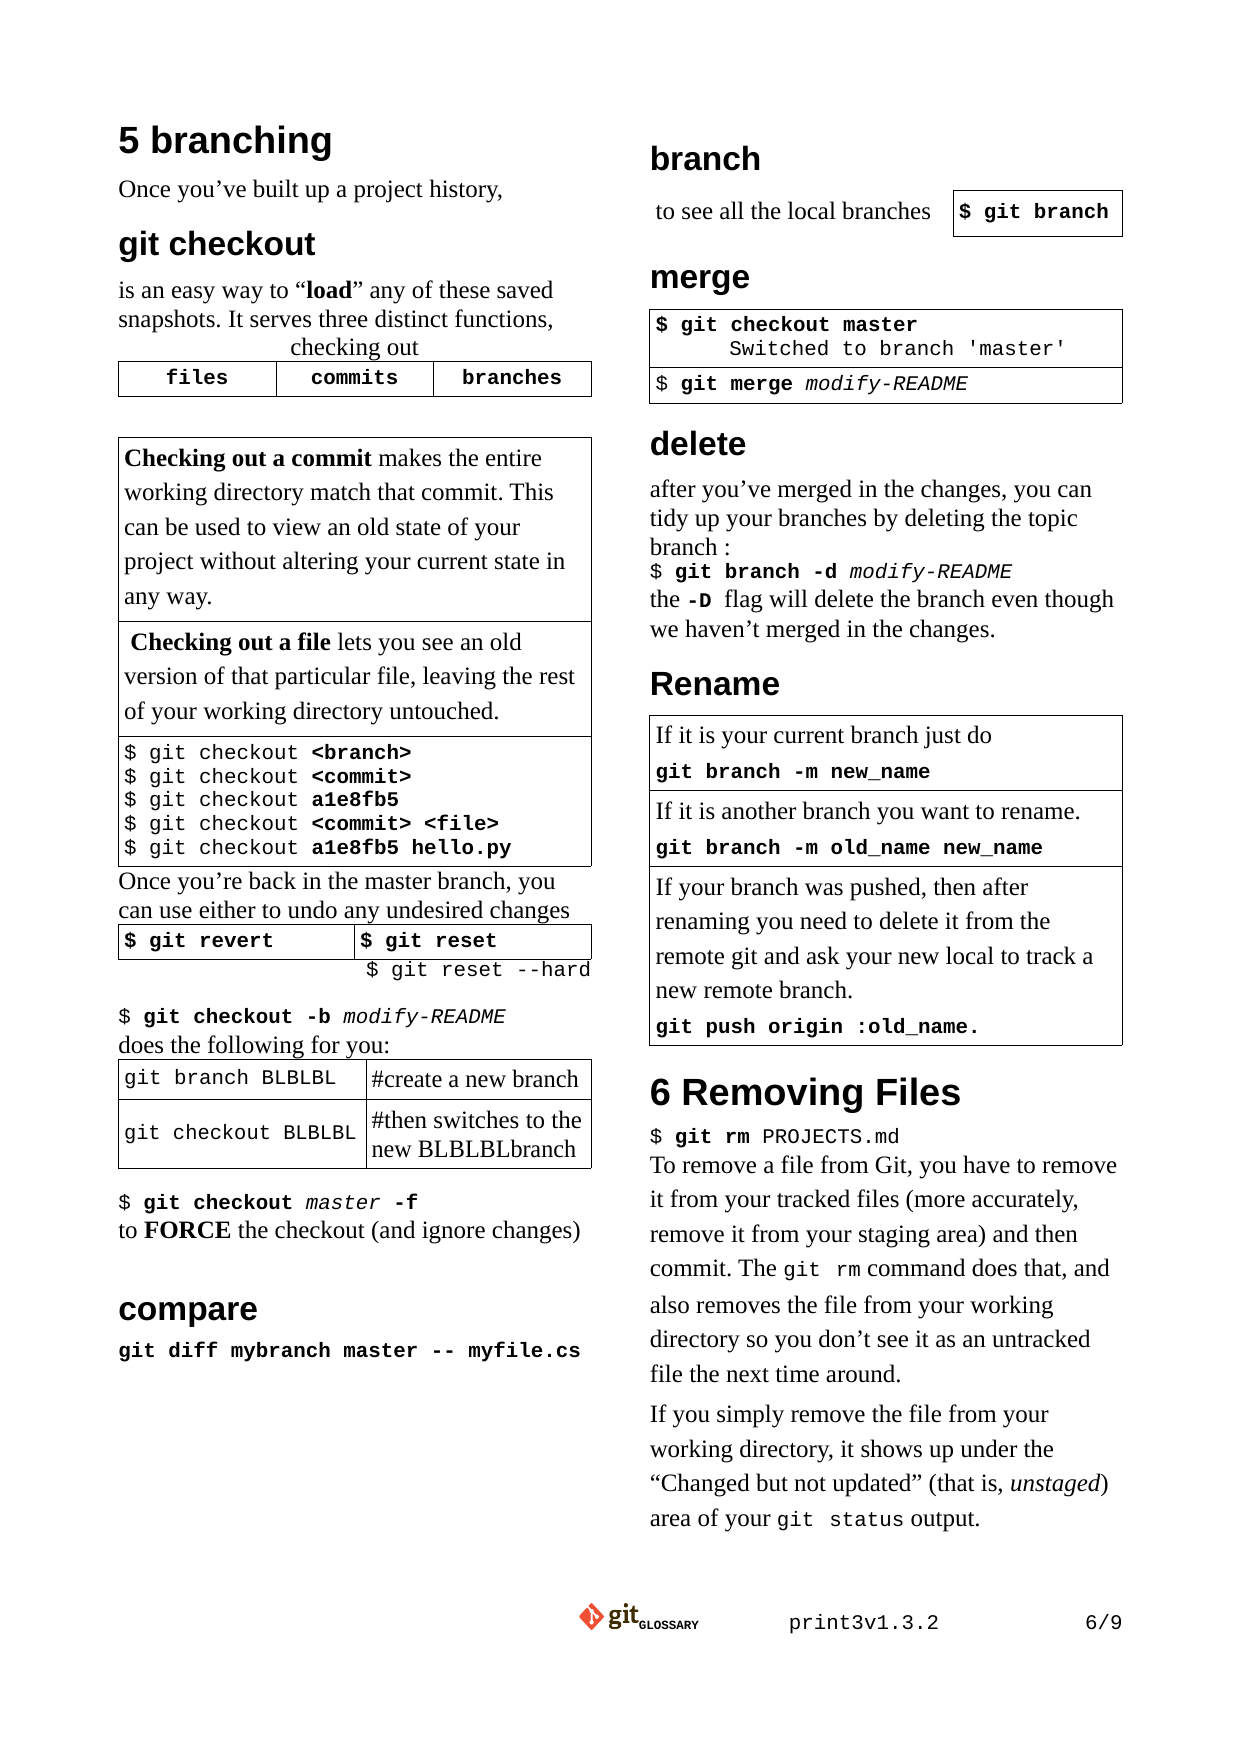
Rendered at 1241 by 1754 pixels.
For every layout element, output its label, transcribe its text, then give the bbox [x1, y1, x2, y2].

text $ git rm PROJECTS.md [649, 1126, 1122, 1150]
table_header to see all the local branches [650, 190, 953, 236]
text To remove a file from Git, you have to remove it from your tracked files (more accurately, remove it from your staging area) and then commit. The git rm command does that, and also removes the file from your working directory so you don’t see it as an untracked file the next time around. [649, 1150, 1122, 1388]
subtitle 5 branching [118, 118, 591, 162]
subtitle 6 Removing Files [649, 1070, 1122, 1114]
text $ git checkout -b modify-README [118, 1006, 591, 1030]
table_header files [119, 362, 276, 396]
table_cell $ git merge modify-README [650, 368, 1122, 402]
picture [579, 1603, 639, 1630]
table_header branches [434, 362, 591, 396]
table_cell #then switches to the new BLBLBLbranch [367, 1100, 591, 1168]
text is an easy way to “load” any of these saved snapshots. It serves three distinct functions, [118, 275, 591, 332]
table_header $ git reset [355, 925, 591, 959]
text Once you’ve built up a project history, [118, 174, 591, 203]
text the -D flag will delete the branch even though we haven’t merged in the changes. [649, 584, 1122, 643]
table_cell Checking out a file lets you see an old version of that particular file, leaving the rest of your working directory untouched. [119, 622, 591, 736]
table_cell $ git checkout <branch> $ git checkout <commit> $ git checkout a1e8fb5 $ git checkout <commit> <file> $ git checkout a1e8fb5 hello.py [119, 737, 591, 866]
table_header commits [277, 362, 433, 396]
subtitle compare [118, 1289, 591, 1327]
subtitle branch [649, 139, 1122, 178]
text checking out [118, 332, 591, 361]
table_header If it is your current branch just do git branch -m new_name [650, 716, 1122, 790]
table_cell If your branch was pushed, then after renaming you need to delete it from the remote git and ask your new local to track a new remote branch. git push origin :old_name. [650, 867, 1122, 1045]
text to FORCE the checkout (and ignore changes) [118, 1216, 591, 1244]
text $ git branch -d modify-README [649, 561, 1122, 584]
table_cell If it is another branch you want to rename. git branch -m old_name new_name [650, 791, 1122, 866]
table_header #create a new branch [367, 1060, 591, 1099]
table_header Checking out a commit makes the entire working directory match that commit. This can be used to view an old state of your project without altering your current state in any way. [119, 438, 591, 621]
text If you simply remove the file from your working directory, it shows up under the “Changed but not updated” (that is, unstaged) area of your git status output. [649, 1399, 1122, 1534]
table_header $ git checkout master Switched to branch 'master' [650, 310, 1122, 367]
subtitle merge [649, 257, 1122, 296]
text after you’ve merged in the changes, you can tidy up your branches by deleting the topic branch : [649, 474, 1122, 561]
table_cell git checkout BLBLBL [119, 1100, 366, 1168]
table_header git branch BLBLBL [119, 1060, 366, 1099]
text $ git checkout master -f [118, 1192, 591, 1216]
subtitle delete [649, 423, 1122, 462]
table_header $ git branch [954, 191, 1122, 236]
text Once you’re back in the master branch, you can use either to undo any undesired changes [118, 867, 591, 924]
table_header $ git revert [119, 925, 354, 959]
text $ git reset --hard [118, 960, 591, 983]
subtitle Rename [649, 664, 1122, 702]
subtitle git checkout [118, 224, 591, 262]
text does the following for you: [118, 1030, 591, 1059]
text git diff mybranch master -- myfile.cs [118, 1340, 591, 1363]
